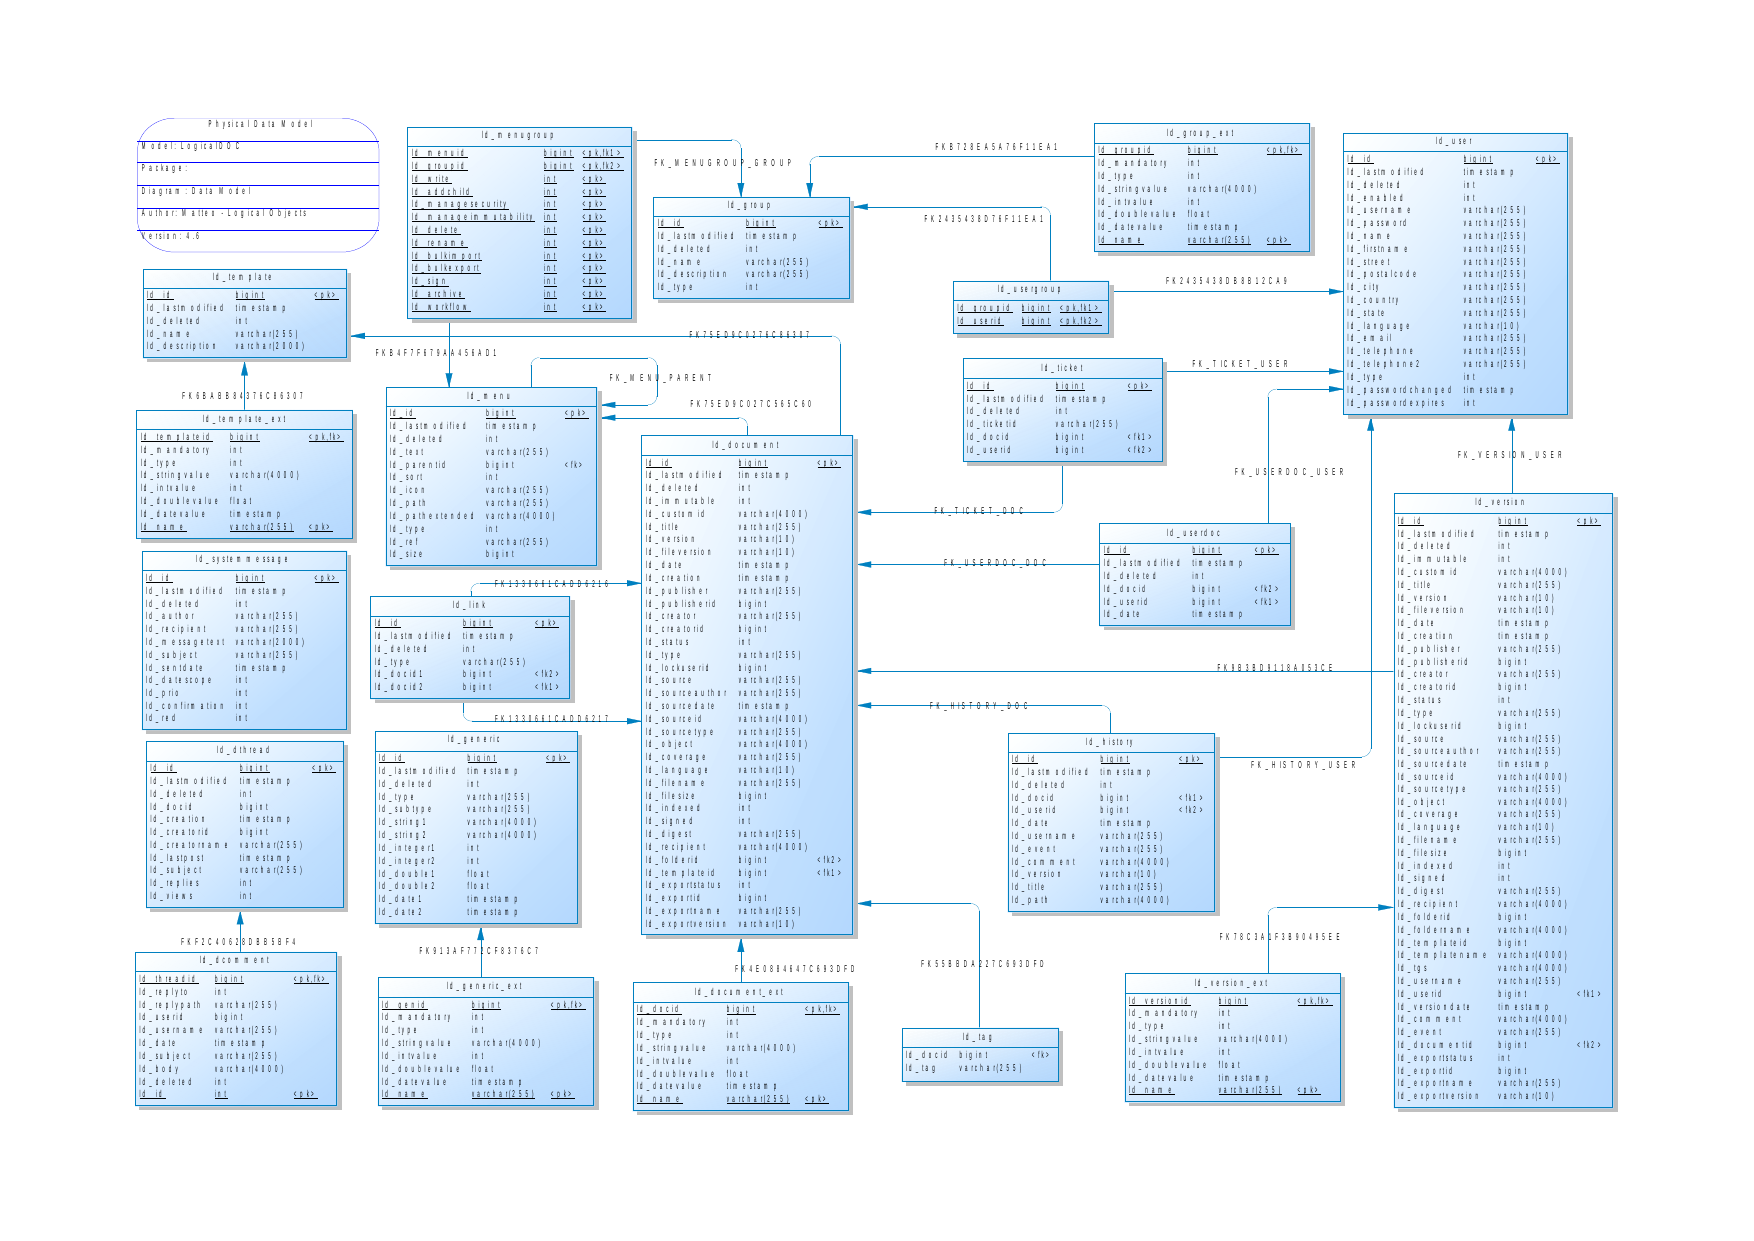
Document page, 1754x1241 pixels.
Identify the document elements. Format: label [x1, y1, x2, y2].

picture [733, 139, 741, 147]
picture [463, 714, 471, 722]
picture [833, 335, 841, 343]
picture [1363, 750, 1371, 757]
picture [649, 398, 657, 405]
picture [1267, 389, 1276, 396]
picture [740, 417, 748, 425]
picture [809, 156, 818, 163]
picture [649, 357, 657, 364]
picture [1103, 705, 1111, 712]
picture [1055, 505, 1063, 513]
picture [531, 357, 539, 364]
picture [972, 903, 980, 910]
picture [1043, 206, 1051, 214]
picture [470, 583, 479, 590]
picture [1267, 907, 1276, 914]
